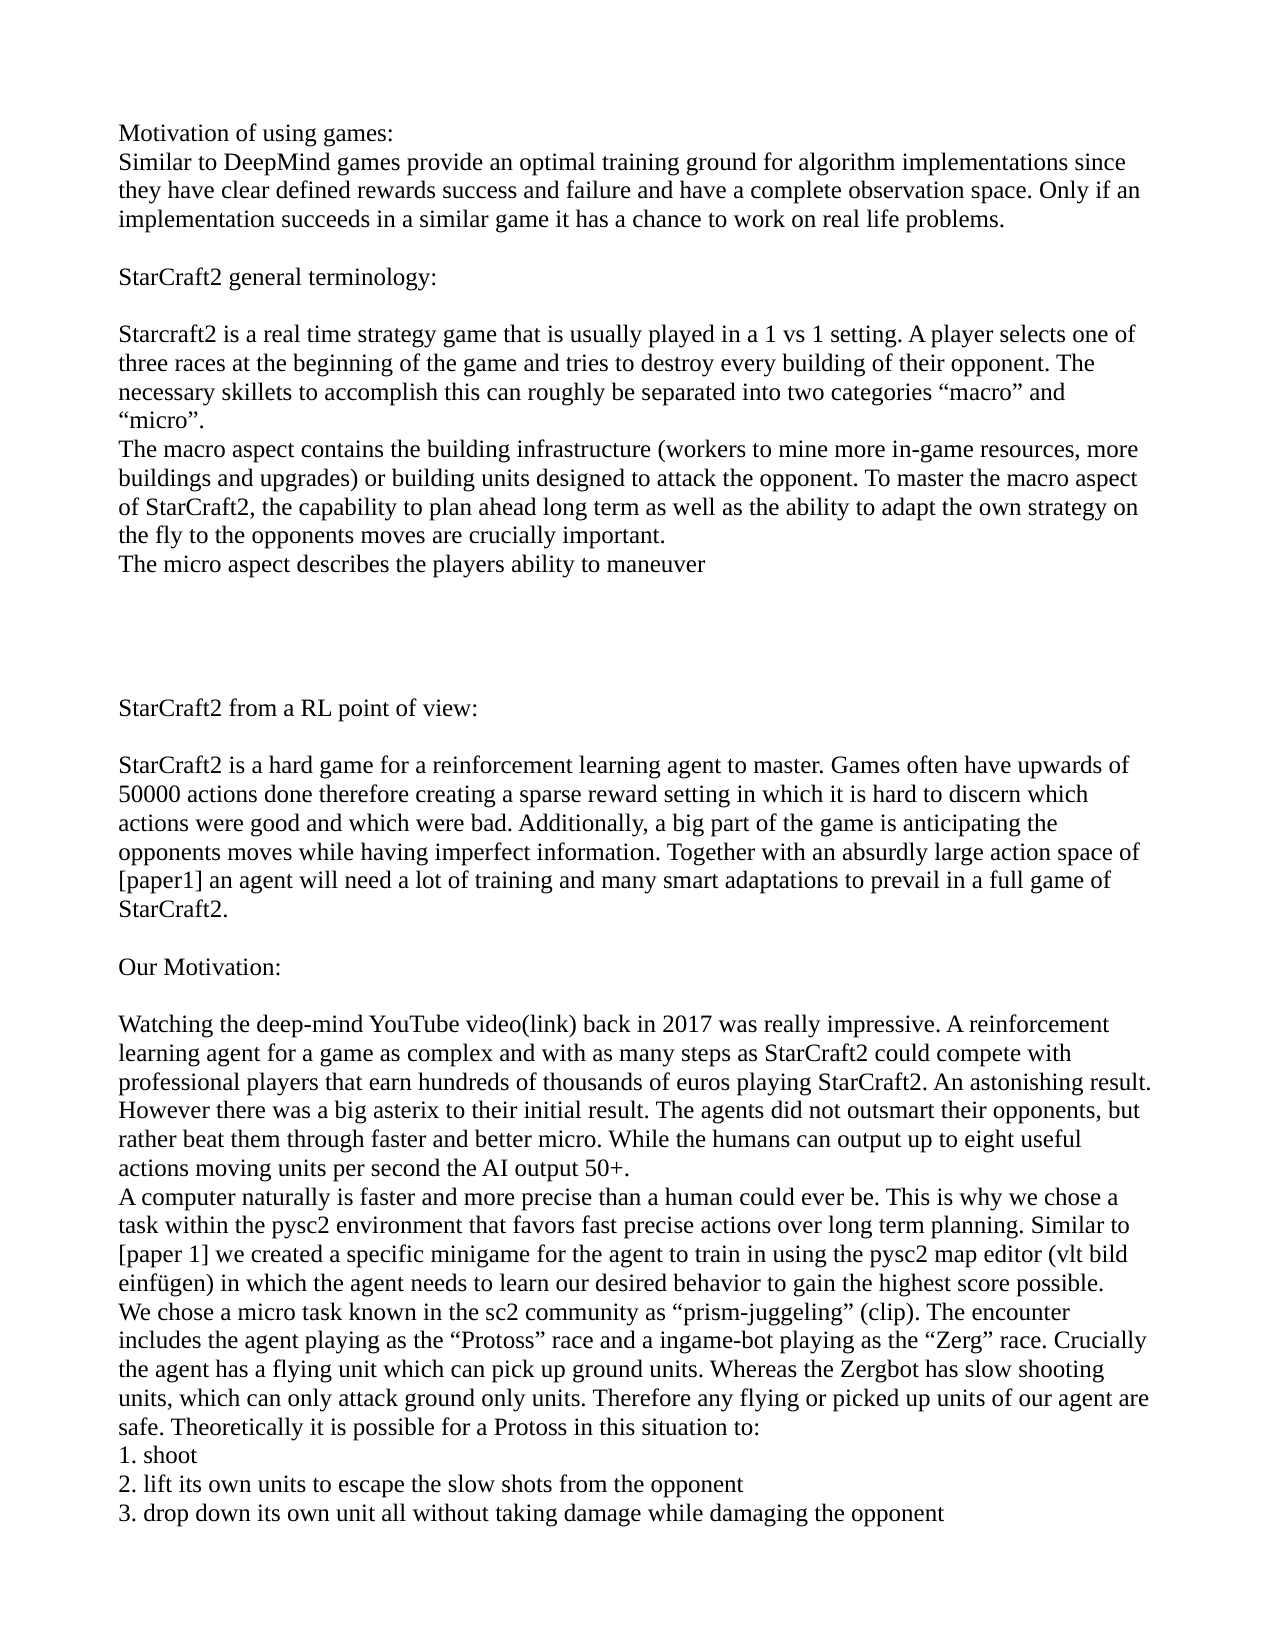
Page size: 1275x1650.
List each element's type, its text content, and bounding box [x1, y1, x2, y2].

text The macro aspect contains the building infrastructure (workers to mine more in-game resources, more buildings and upgrades) or building units designed to attack the opponent. To master the macro aspect of StarCraft2, the capability to plan ahead long term as well as the ability to adapt the own strategy on the fly to the opponents moves are crucially important. [118, 434, 1157, 549]
text Similar to DeepMind games provide an optimal training ground for algorithm implementations since they have clear defined rewards success and failure and have a complete observation space. Only if an implementation succeeds in a similar game it has a chance to work on real life problems. [118, 147, 1157, 233]
text Our Motivation: [118, 952, 1157, 981]
text A computer naturally is faster and more precise than a human could ever be. This is why we chose a task within the pysc2 environment that favors fast precise actions over long term planning. Similar to [paper 1] we created a specific minigame for the agent to train in using the pysc2 map editor (vlt bild einfügen) in which the agent needs to learn our desired behavior to gain the highest score possible. [118, 1182, 1157, 1297]
text We chose a micro task known in the sc2 community as “prism-juggeling” (clip). The encounter includes the agent playing as the “Protoss” race and a ingame-bot playing as the “Zerg” race. Crucially the agent has a flying unit which can pick up ground units. Whereas the Zergbot has slow shooting units, which can only attack ground only units. Therefore any flying or picked up units of our agent are safe. Theoretically it is possible for a Protoss in this situation to: [118, 1297, 1157, 1441]
text StarCraft2 general terminology: [118, 262, 1157, 291]
text 2. lift its own units to escape the slow shots from the opponent [118, 1469, 1157, 1498]
text Starcraft2 is a real time strategy game that is usually played in a 1 vs 1 setting. A player selects one of three races at the beginning of the game and tries to destroy every building of their opponent. The necessary skillets to accomplish this can roughly be separated into two categories “macro” and “micro”. [118, 319, 1157, 434]
text 1. shoot [118, 1441, 1157, 1469]
text Motivation of using games: [118, 118, 1157, 147]
text 3. drop down its own unit all without taking damage while damaging the opponent [118, 1498, 1157, 1527]
text StarCraft2 is a hard game for a reinforcement learning agent to master. Games often have upwards of 50000 actions done therefore creating a sparse reward setting in which it is hard to discern which actions were good and which were bad. Additionally, a big part of the game is anticipating the opponents moves while having imperfect information. Together with an absurdly large action space of [paper1] an agent will need a lot of training and many smart adaptations to prevail in a full game of StarCraft2. [118, 751, 1157, 923]
text The micro aspect describes the players ability to maneuver [118, 549, 1157, 578]
text StarCraft2 from a RL point of view: [118, 693, 1157, 722]
text Watching the deep-mind YouTube video(link) back in 2017 was really impressive. A reinforcement learning agent for a game as complex and with as many steps as StarCraft2 could compete with professional players that earn hundreds of thousands of euros playing StarCraft2. An astonishing result. However there was a big asterix to their initial result. The agents did not outsmart their opponents, but rather beat them through faster and better micro. While the humans can output up to eight useful actions moving units per second the AI output 50+. [118, 1009, 1157, 1182]
